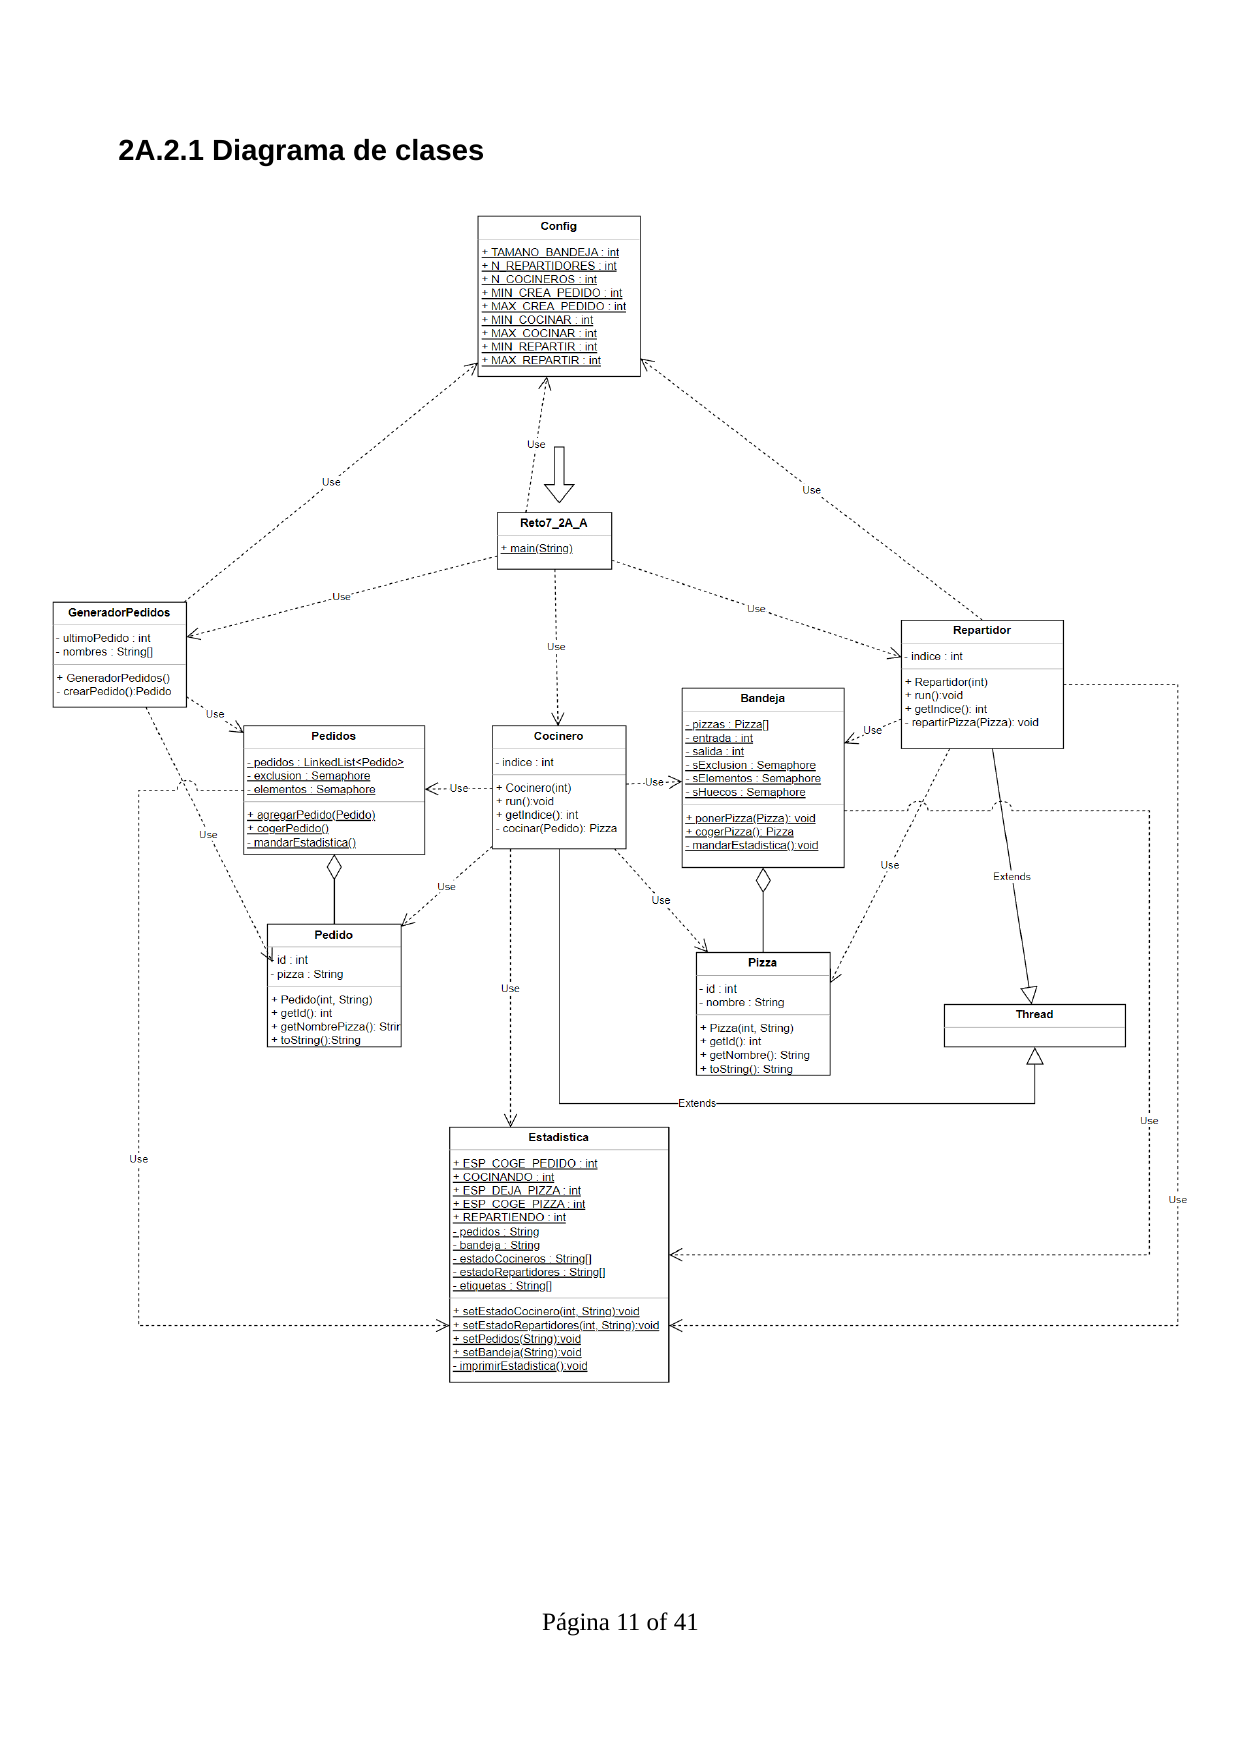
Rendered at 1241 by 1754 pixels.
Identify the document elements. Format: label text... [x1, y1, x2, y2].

picture [47, 208, 1197, 1395]
subtitle 2A.2.1 Diagrama de clases [118, 133, 1122, 166]
